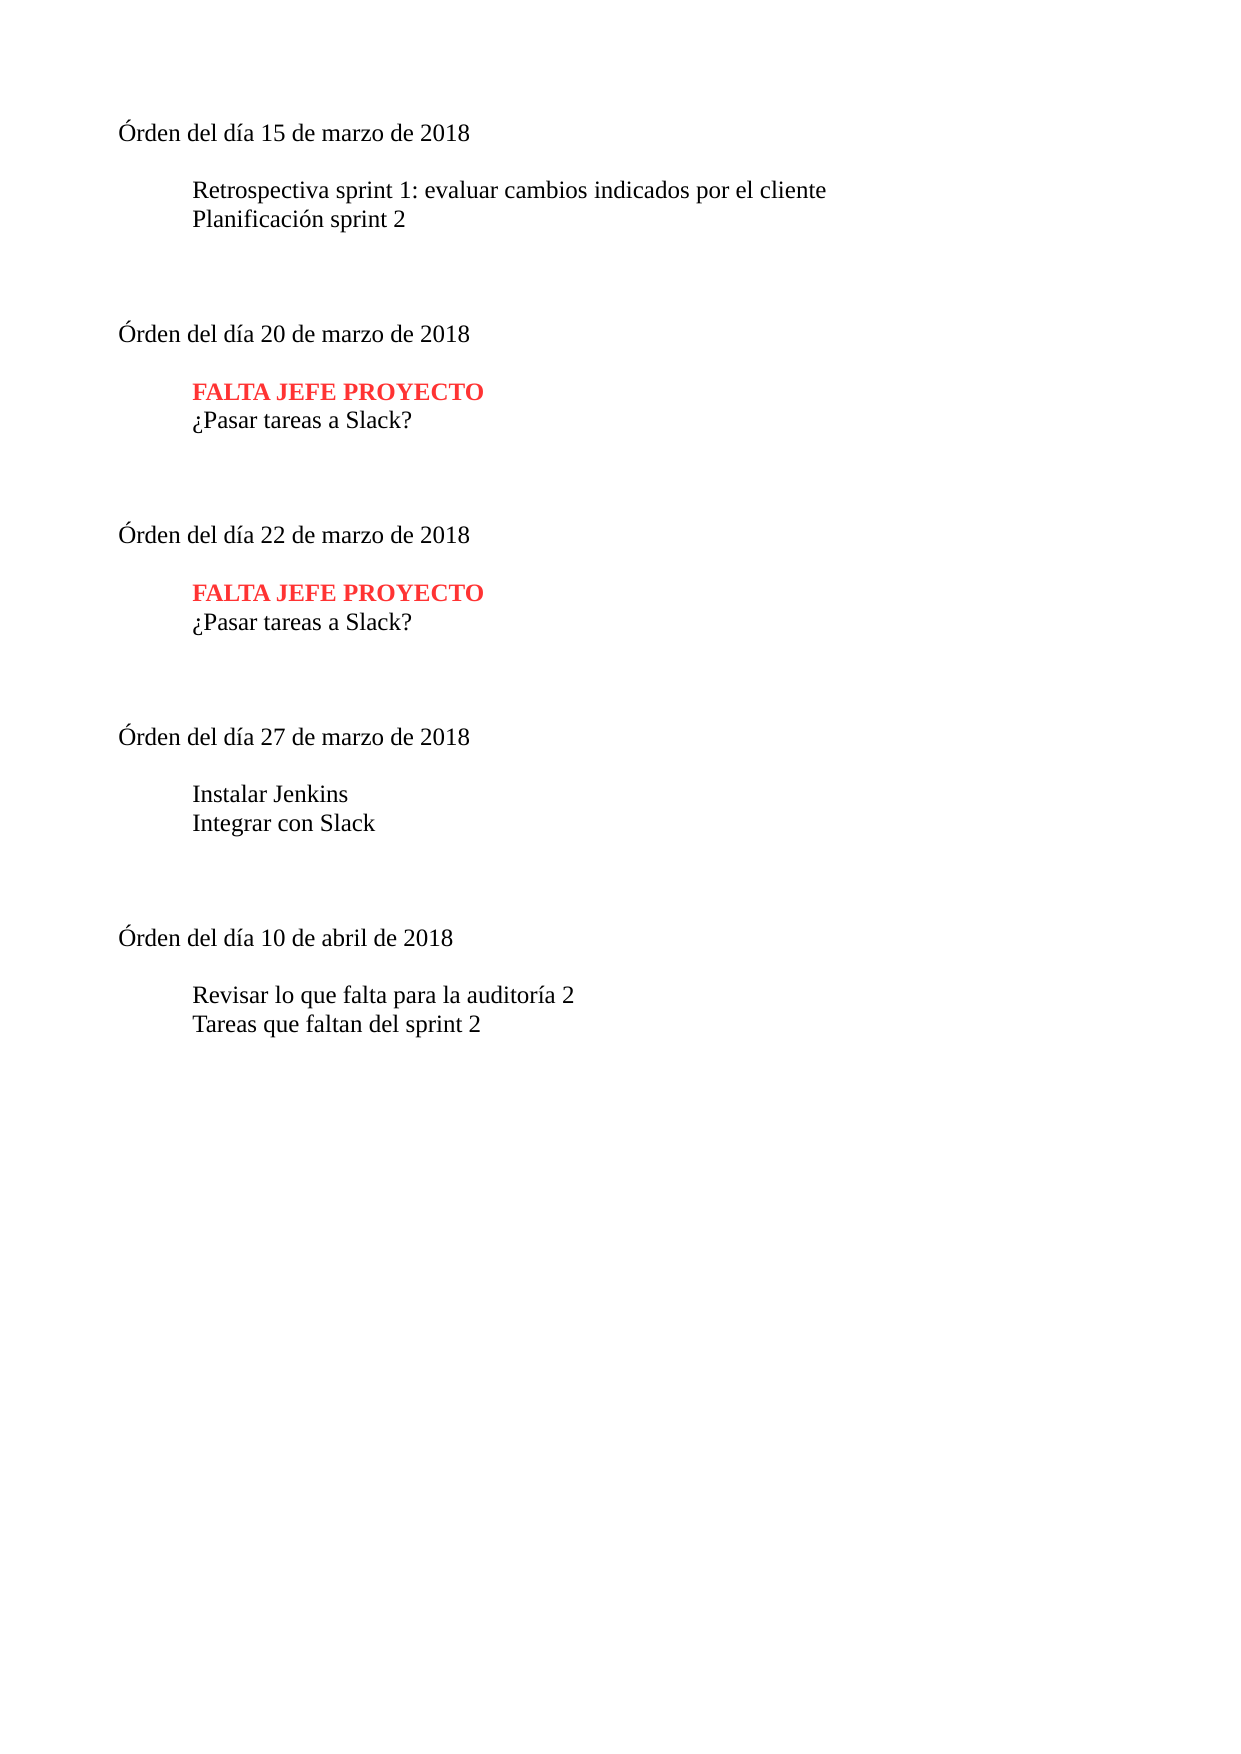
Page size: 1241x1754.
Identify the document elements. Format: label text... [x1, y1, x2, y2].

text Tareas que faltan del sprint 2 [118, 1009, 1122, 1038]
text Instalar Jenkins [118, 779, 1122, 808]
text ¿Pasar tareas a Slack? [118, 607, 1122, 636]
text FALTA JEFE PROYECTO [118, 377, 1122, 406]
text Órden del día 20 de marzo de 2018 [118, 319, 1122, 348]
text Órden del día 22 de marzo de 2018 [118, 521, 1122, 549]
text Integrar con Slack [118, 808, 1122, 837]
text Planificación sprint 2 [118, 204, 1122, 233]
text ¿Pasar tareas a Slack? [118, 406, 1122, 434]
text Retrospectiva sprint 1: evaluar cambios indicados por el cliente [118, 176, 1122, 204]
text Órden del día 15 de marzo de 2018 [118, 118, 1122, 147]
text Revisar lo que falta para la auditoría 2 [118, 981, 1122, 1009]
text Órden del día 27 de marzo de 2018 [118, 722, 1122, 751]
text Órden del día 10 de abril de 2018 [118, 923, 1122, 952]
text FALTA JEFE PROYECTO [118, 578, 1122, 607]
